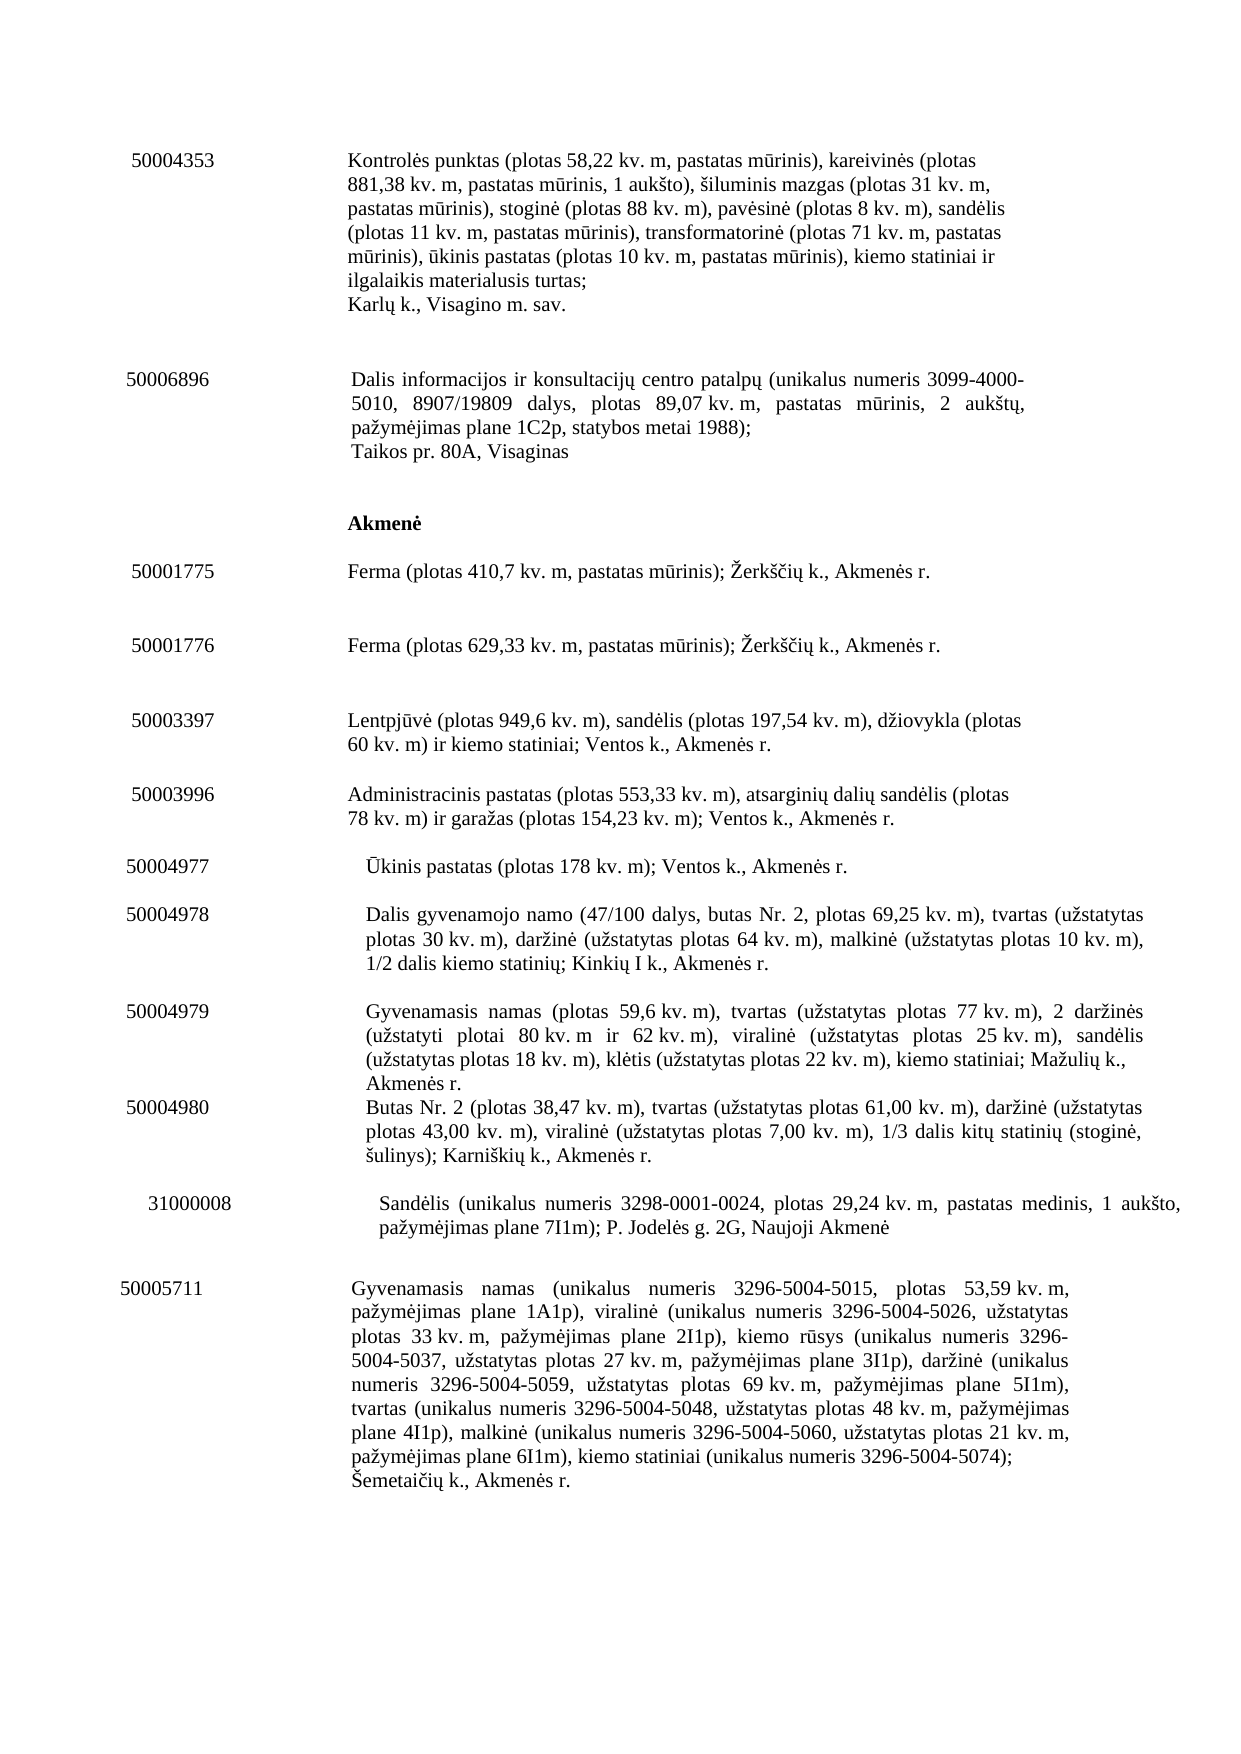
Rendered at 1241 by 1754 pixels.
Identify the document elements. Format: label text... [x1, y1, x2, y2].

table_cell Dalis informacijos ir konsultacijų centro patalpų (unikalus numeris 3099-4000-5010, 8907/19809 dalys, plotas 89,07 kv. m, pastatas mūrinis, 2 aukštų, pažymėjimas plane 1C2p, statybos metai 1988); Taikos pr. 80A, Visaginas [336, 366, 1037, 487]
table_cell [1155, 782, 1164, 854]
table_cell [1170, 511, 1192, 535]
table_cell [1081, 316, 1104, 366]
table_cell [1155, 148, 1164, 316]
table_cell [1155, 903, 1164, 999]
table_cell [1164, 366, 1170, 487]
table_cell [1193, 366, 1211, 487]
table_cell [101, 366, 114, 487]
table_cell [1077, 366, 1081, 487]
table_cell [1164, 854, 1170, 902]
table_cell [1170, 684, 1192, 708]
table_cell Ferma (plotas 410,7 kv. m, pastatas mūrinis); Žerkščių k., Akmenės r. [336, 559, 1037, 609]
table_cell [1170, 758, 1192, 782]
table_cell [1193, 316, 1211, 366]
table_cell [1155, 487, 1164, 511]
table_cell [1155, 366, 1164, 487]
table_cell [1155, 999, 1164, 1095]
table_cell [1148, 559, 1155, 609]
table_cell [101, 854, 114, 902]
table_cell [1193, 148, 1211, 316]
table_cell [115, 316, 336, 366]
table_cell [101, 559, 114, 609]
table_cell [1155, 1095, 1164, 1191]
table_cell [1037, 559, 1074, 609]
table_cell [1077, 708, 1081, 758]
table_cell [115, 684, 1155, 708]
table_cell [1164, 535, 1170, 559]
table_cell [1164, 1275, 1170, 1516]
table_cell [1170, 1275, 1192, 1516]
table_cell [1104, 633, 1148, 684]
table_cell [1170, 633, 1192, 684]
table_cell [1077, 148, 1081, 316]
table_cell [1193, 854, 1211, 902]
table_cell [1148, 1275, 1155, 1516]
table_cell [1104, 1275, 1148, 1516]
table_cell [101, 633, 114, 684]
table_cell 50004353 [115, 148, 336, 316]
table_cell [101, 684, 114, 708]
table_cell [1164, 487, 1170, 511]
table_cell 50006896 [115, 366, 336, 487]
table_cell [1170, 782, 1192, 854]
table_cell [1104, 316, 1148, 366]
table_cell [1193, 1191, 1211, 1273]
table_cell [101, 903, 114, 999]
table_cell [101, 1095, 114, 1191]
table_cell [1037, 366, 1074, 487]
table_cell [1170, 609, 1192, 633]
table_cell [1155, 511, 1164, 535]
table_cell [1037, 782, 1074, 854]
table_cell [1037, 708, 1074, 758]
table_cell [115, 758, 1155, 782]
table_cell [1193, 708, 1211, 758]
table_cell Lentpjūvė (plotas 949,6 kv. m), sandėlis (plotas 197,54 kv. m), džiovykla (plotas 60 kv. m) ir kiemo statiniai; Ventos k., Akmenės r. [336, 708, 1037, 758]
table_cell [115, 535, 1155, 559]
table_cell [1193, 535, 1211, 559]
table_cell [1164, 316, 1170, 366]
table_cell [1164, 758, 1170, 782]
table_cell [101, 487, 114, 511]
table_cell [1077, 633, 1081, 684]
table_cell [1164, 511, 1170, 535]
table_cell [1170, 854, 1192, 902]
table_cell Gyvenamasis namas (plotas 59,6 kv. m), tvartas (užstatytas plotas 77 kv. m), 2 daržinės (užstatyti plotai 80 kv. m ir 62 kv. m), viralinė (užstatytas plotas 25 kv. m), sandėlis (užstatytas plotas 18 kv. m), klėtis (užstatytas plotas 22 kv. m), kiemo statiniai; Mažulių k., Akmenės r. [336, 999, 1155, 1095]
table_cell [1081, 1275, 1104, 1516]
table_cell [1193, 903, 1211, 999]
table_cell [101, 148, 114, 316]
table_cell [1148, 316, 1155, 366]
table_cell [1155, 854, 1164, 902]
table_cell [1170, 999, 1192, 1095]
table_cell [1104, 708, 1148, 758]
table_cell [115, 487, 1155, 511]
table_cell [1081, 366, 1104, 487]
table_cell 50005711 Gyvenamasis namas (unikalus numeris 3296-5004-5015, plotas 53,59 kv. m, pažymėjimas plane 1A1p), viralinė (unikalus numeris 3296-5004-5026, užstatytas plotas 33 kv. m, pažymėjimas plane 2I1p), kiemo rūsys (unikalus numeris 3296-5004-5037, užstatytas plotas 27 kv. m, pažymėjimas plane 3I1p), daržinė (unikalus numeris 3296-5004-5059, užstatytas plotas 69 kv. m, pažymėjimas plane 5I1m), tvartas (unikalus numeris 3296-5004-5048, užstatytas plotas 48 kv. m, pažymėjimas plane 4I1p), malkinė (unikalus numeris 3296-5004-5060, užstatytas plotas 21 kv. m, pažymėjimas plane 6I1m), kiemo statiniai (unikalus numeris 3296-5004-5074); Šemetaičių k., Akmenės r. [118, 1275, 1081, 1516]
table_cell [1164, 999, 1170, 1095]
table_cell [101, 609, 114, 633]
table_cell [1155, 758, 1164, 782]
table_cell [1193, 1095, 1211, 1191]
table_cell [101, 782, 114, 854]
table_cell 50003996 [115, 782, 336, 854]
table_cell [1164, 1095, 1170, 1191]
table_cell 50004978 [115, 903, 336, 999]
table_cell 50001775 [115, 559, 336, 609]
table_cell [1037, 633, 1074, 684]
table_cell [1148, 782, 1155, 854]
table_cell [1104, 782, 1148, 854]
table_cell [1193, 684, 1211, 708]
table_cell [1164, 148, 1170, 316]
table_cell [1193, 758, 1211, 782]
table_cell 50004977 [115, 854, 336, 902]
table_cell [1164, 708, 1170, 758]
table_cell [1077, 316, 1081, 366]
table_cell [1193, 633, 1211, 684]
table_cell [1170, 708, 1192, 758]
table_cell [1148, 148, 1155, 316]
table_cell [115, 609, 1155, 633]
table_cell [1104, 559, 1148, 609]
table_cell [1193, 1275, 1211, 1516]
table_cell [1155, 316, 1164, 366]
table_cell [1193, 487, 1211, 511]
table_cell [101, 1275, 114, 1516]
table_cell Ūkinis pastatas (plotas 178 kv. m); Ventos k., Akmenės r. [336, 854, 1155, 902]
table_cell Butas Nr. 2 (plotas 38,47 kv. m), tvartas (užstatytas plotas 61,00 kv. m), daržinė (užstatytas plotas 43,00 kv. m), viralinė (užstatytas plotas 7,00 kv. m), 1/3 dalis kitų statinių (stoginė, šulinys); Karniškių k., Akmenės r. [336, 1095, 1155, 1191]
table_cell 50001776 [115, 633, 336, 684]
table_cell [101, 316, 114, 366]
table_cell [1170, 487, 1192, 511]
table_cell [1148, 366, 1155, 487]
table_cell Akmenė [336, 511, 1155, 535]
table_cell [1155, 535, 1164, 559]
table_cell Kontrolės punktas (plotas 58,22 kv. m, pastatas mūrinis), kareivinės (plotas 881,38 kv. m, pastatas mūrinis, 1 aukšto), šiluminis mazgas (plotas 31 kv. m, pastatas mūrinis), stoginė (plotas 88 kv. m), pavėsinė (plotas 8 kv. m), sandėlis (plotas 11 kv. m, pastatas mūrinis), transformatorinė (plotas 71 kv. m, pastatas mūrinis), ūkinis pastatas (plotas 10 kv. m, pastatas mūrinis), kiemo statiniai ir ilgalaikis materialusis turtas; Karlų k., Visagino m. sav. [336, 148, 1037, 316]
table_cell [1077, 559, 1081, 609]
table_cell [101, 535, 114, 559]
table_cell [1155, 559, 1164, 609]
table_cell [1164, 782, 1170, 854]
table_cell [101, 708, 114, 758]
table_cell [1077, 782, 1081, 854]
table_cell Ferma (plotas 629,33 kv. m, pastatas mūrinis); Žerkščių k., Akmenės r. [336, 633, 1037, 684]
table_cell [1164, 903, 1170, 999]
table_cell [1037, 148, 1074, 316]
table_cell [101, 1191, 114, 1273]
table_cell [1164, 559, 1170, 609]
table_cell [101, 511, 114, 535]
table_cell [1081, 633, 1104, 684]
table_cell Administracinis pastatas (plotas 553,33 kv. m), atsarginių dalių sandėlis (plotas 78 kv. m) ir garažas (plotas 154,23 kv. m); Ventos k., Akmenės r. [336, 782, 1037, 854]
table_cell [1155, 1275, 1164, 1516]
table_cell [1164, 633, 1170, 684]
table_cell [1193, 999, 1211, 1095]
table_cell [1155, 633, 1164, 684]
table_cell [1081, 782, 1104, 854]
table_cell [1148, 633, 1155, 684]
table_cell [101, 999, 114, 1095]
table_cell [1170, 1095, 1192, 1191]
table_cell [1164, 684, 1170, 708]
table_cell [1170, 148, 1192, 316]
table_cell [1170, 366, 1192, 487]
table_cell [1164, 609, 1170, 633]
table_cell [1193, 609, 1211, 633]
table_cell 50004979 [115, 999, 336, 1095]
table_cell [336, 316, 1037, 366]
table_cell 50004980 [115, 1095, 336, 1191]
table_cell [1037, 316, 1074, 366]
table_cell [1155, 708, 1164, 758]
table_cell Dalis gyvenamojo namo (47/100 dalys, butas Nr. 2, plotas 69,25 kv. m), tvartas (užstatytas plotas 30 kv. m), daržinė (užstatytas plotas 64 kv. m), malkinė (užstatytas plotas 10 kv. m), 1/2 dalis kiemo statinių; Kinkių I k., Akmenės r. [336, 903, 1155, 999]
table_cell [1081, 708, 1104, 758]
table_cell 50003397 [115, 708, 336, 758]
table_cell [1193, 511, 1211, 535]
table_cell [1193, 559, 1211, 609]
table_cell [1170, 316, 1192, 366]
table_cell [1081, 559, 1104, 609]
table_cell [1170, 535, 1192, 559]
table_cell [115, 511, 336, 535]
table_cell [1104, 366, 1148, 487]
table_cell [1155, 609, 1164, 633]
table_cell [1193, 782, 1211, 854]
table_cell [1155, 684, 1164, 708]
table_cell [1081, 148, 1104, 316]
table_cell [1170, 903, 1192, 999]
table_cell 31000008 Sandėlis (unikalus numeris 3298-0001-0024, plotas 29,24 kv. m, pastatas medinis, 1 aukšto, pažymėjimas plane 7I1m); P. Jodelės g. 2G, Naujoji Akmenė [115, 1191, 1192, 1273]
table_cell [1170, 559, 1192, 609]
table_cell [101, 758, 114, 782]
table_cell [1104, 148, 1148, 316]
table_cell [1148, 708, 1155, 758]
